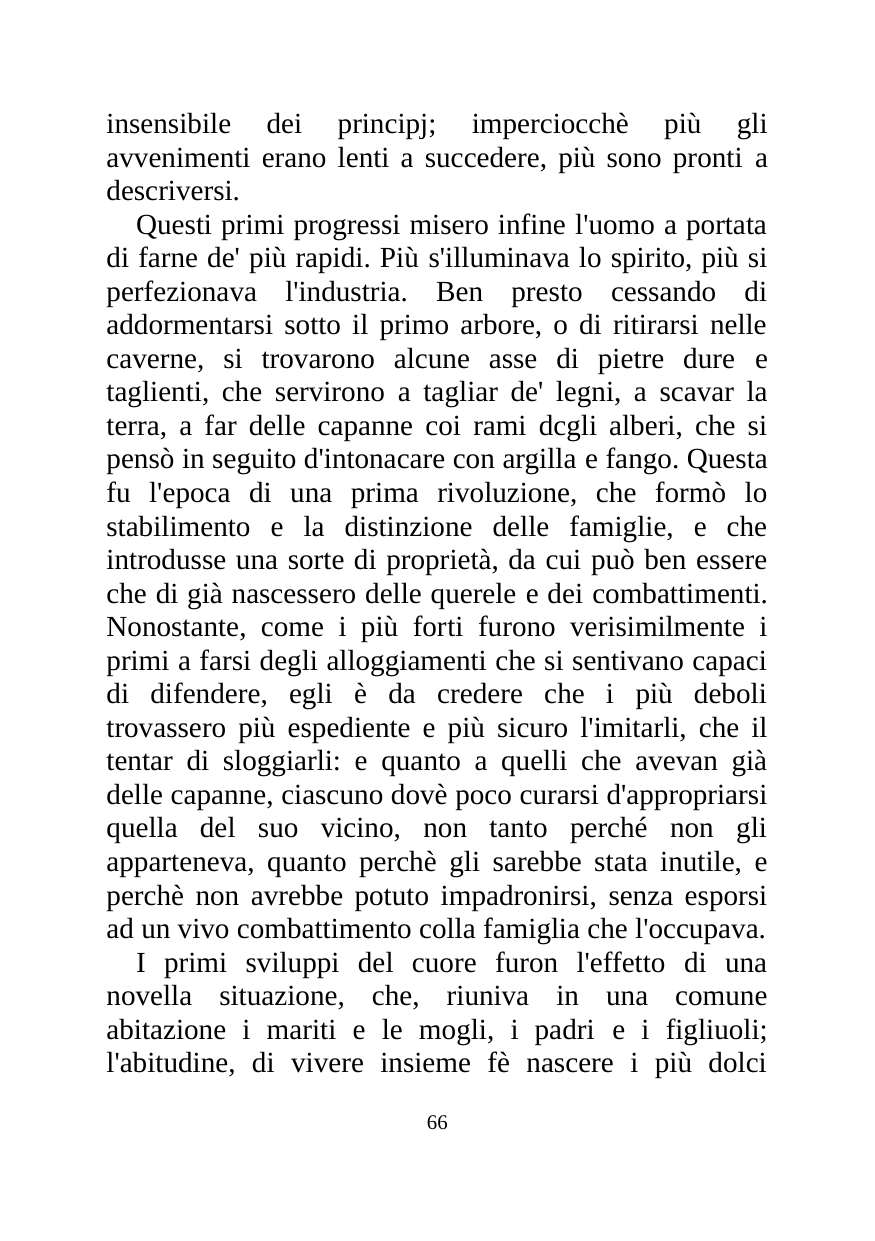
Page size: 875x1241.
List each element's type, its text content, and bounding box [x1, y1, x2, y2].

text Questi primi progressi misero infine l'uomo a portata di farne de' più rapidi. Più s'illuminava lo spirito, più si perfezionava l'industria. Ben presto cessando di addormentarsi sotto il primo arbore, o di ritirarsi nelle caverne, si trovarono alcune asse di pietre dure e taglienti, che servirono a tagliar de' legni, a scavar la terra, a far delle capanne coi rami dcgli alberi, che si pensò in seguito d'intonacare con argilla e fango. Questa fu l'epoca di una prima rivoluzione, che formò lo stabilimento e la distinzione delle famiglie, e che introdusse una sorte di proprietà, da cui può ben essere che di già nascessero delle querele e dei combattimenti. Nonostante, come i più forti furono verisimilmente i primi a farsi degli alloggiamenti che si sentivano capaci di difendere, egli è da credere che i più deboli trovassero più espediente e più sicuro l'imitarli, che il tentar di sloggiarli: e quanto a quelli che avevan già delle capanne, ciascuno dovè poco curarsi d'appropriarsi quella del suo vicino, non tanto perché non gli apparteneva, quanto perchè gli sarebbe stata inutile, e perchè non avrebbe potuto impadronirsi, senza esporsi ad un vivo combattimento colla famiglia che l'occupava. [106, 207, 768, 945]
text insensibile dei principj; imperciocchè più gli avvenimenti erano lenti a succedere, più sono pronti a descriversi. [106, 106, 768, 207]
text I primi sviluppi del cuore furon l'effetto di una novella situazione, che, riuniva in una comune abitazione i mariti e le mogli, i padri e i figliuoli; l'abitudine, di vivere insieme fè nascere i più dolci [106, 945, 768, 1079]
